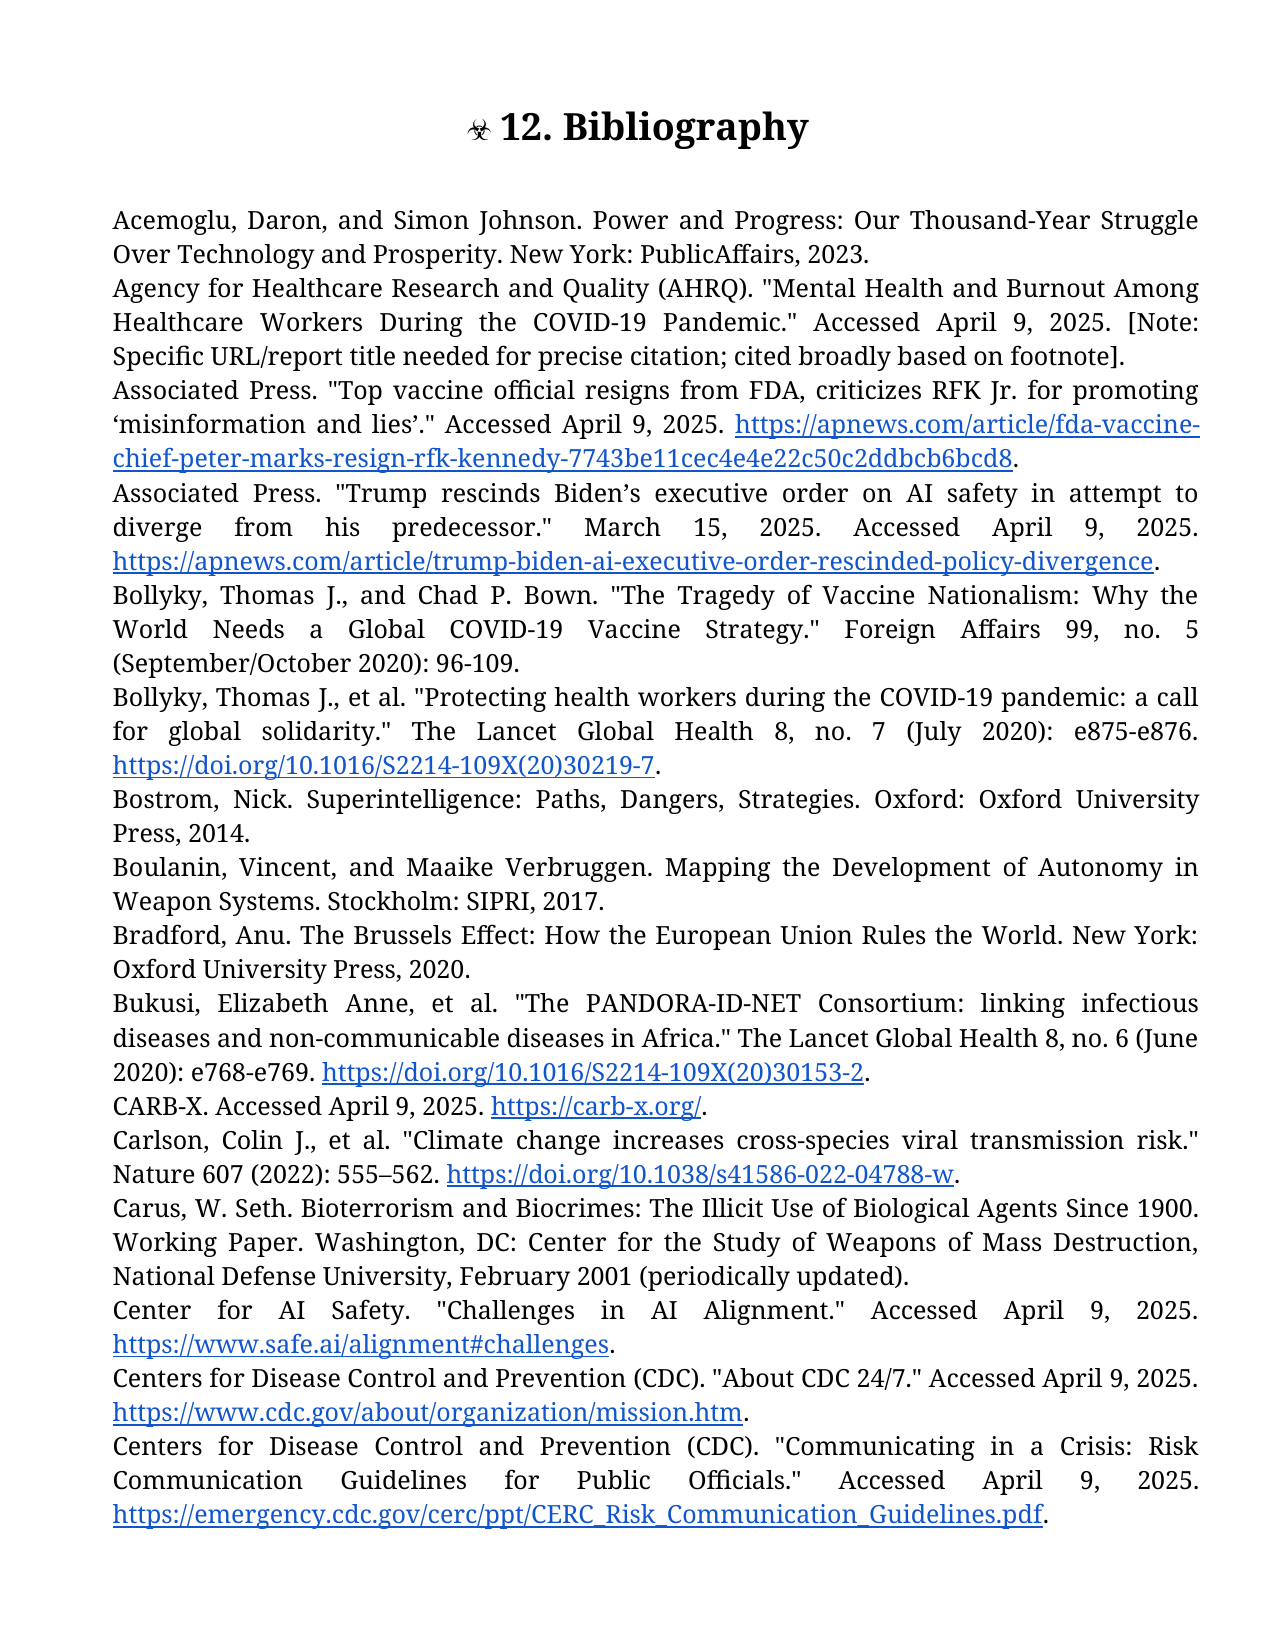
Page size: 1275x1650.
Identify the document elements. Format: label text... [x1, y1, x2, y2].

subtitle ☣️ 12. Bibliography [75, 100, 1200, 151]
subtitle Bukusi, Elizabeth Anne, et al. "The PANDORA-ID-NET Consortium: linking infectious diseases and non-communicable diseases in Africa." The Lancet Global Health 8, no. 6 (June 2020): e768-e769. https://doi.org/10.1016/S2214-109X(20)30153-2. [112, 986, 1200, 1088]
subtitle Bradford, Anu. The Brussels Effect: How the European Union Rules the World. New York: Oxford University Press, 2020. [112, 918, 1200, 986]
subtitle Agency for Healthcare Research and Quality (AHRQ). "Mental Health and Burnout Among Healthcare Workers During the COVID-19 Pandemic." Accessed April 9, 2025. [Note: Specific URL/report title needed for precise citation; cited broadly based on footnote]. [112, 271, 1200, 373]
subtitle Boulanin, Vincent, and Maaike Verbruggen. Mapping the Development of Autonomy in Weapon Systems. Stockholm: SIPRI, 2017. [112, 850, 1200, 918]
subtitle Carus, W. Seth. Bioterrorism and Biocrimes: The Illicit Use of Biological Agents Since 1900. Working Paper. Washington, DC: Center for the Study of Weapons of Mass Destruction, National Defense University, February 2001 (periodically updated). [112, 1191, 1200, 1293]
subtitle CARB-X. Accessed April 9, 2025. https://carb-x.org/. [112, 1088, 1200, 1122]
subtitle Bollyky, Thomas J., et al. "Protecting health workers during the COVID-19 pandemic: a call for global solidarity." The Lancet Global Health 8, no. 7 (July 2020): e875-e876. https://doi.org/10.1016/S2214-109X(20)30219-7. [112, 679, 1200, 782]
subtitle Center for AI Safety. "Challenges in AI Alignment." Accessed April 9, 2025. https://www.safe.ai/alignment#challenges. [112, 1293, 1200, 1361]
subtitle Associated Press. "Top vaccine official resigns from FDA, criticizes RFK Jr. for promoting ‘misinformation and lies’." Accessed April 9, 2025. https://apnews.com/article/fda-vaccine-chief-peter-marks-resign-rfk-kennedy-7743be11cec4e4e22c50c2ddbcb6bcd8. [112, 373, 1200, 475]
subtitle Centers for Disease Control and Prevention (CDC). "About CDC 24/7." Accessed April 9, 2025. https://www.cdc.gov/about/organization/mission.htm. [112, 1361, 1200, 1429]
subtitle Carlson, Colin J., et al. "Climate change increases cross-species viral transmission risk." Nature 607 (2022): 555–562. https://doi.org/10.1038/s41586-022-04788-w. [112, 1122, 1200, 1191]
subtitle Associated Press. "Trump rescinds Biden’s executive order on AI safety in attempt to diverge from his predecessor." March 15, 2025. Accessed April 9, 2025. https://apnews.com/article/trump-biden-ai-executive-order-rescinded-policy-divergence. [112, 475, 1200, 577]
subtitle Bostrom, Nick. Superintelligence: Paths, Dangers, Strategies. Oxford: Oxford University Press, 2014. [112, 782, 1200, 850]
subtitle Centers for Disease Control and Prevention (CDC). "Communicating in a Crisis: Risk Communication Guidelines for Public Officials." Accessed April 9, 2025. https://emergency.cdc.gov/cerc/ppt/CERC_Risk_Communication_Guidelines.pdf. [112, 1429, 1200, 1531]
subtitle Acemoglu, Daron, and Simon Johnson. Power and Progress: Our Thousand-Year Struggle Over Technology and Prosperity. New York: PublicAffairs, 2023. [112, 203, 1200, 271]
subtitle Bollyky, Thomas J., and Chad P. Bown. "The Tragedy of Vaccine Nationalism: Why the World Needs a Global COVID-19 Vaccine Strategy." Foreign Affairs 99, no. 5 (September/October 2020): 96-109. [112, 577, 1200, 679]
